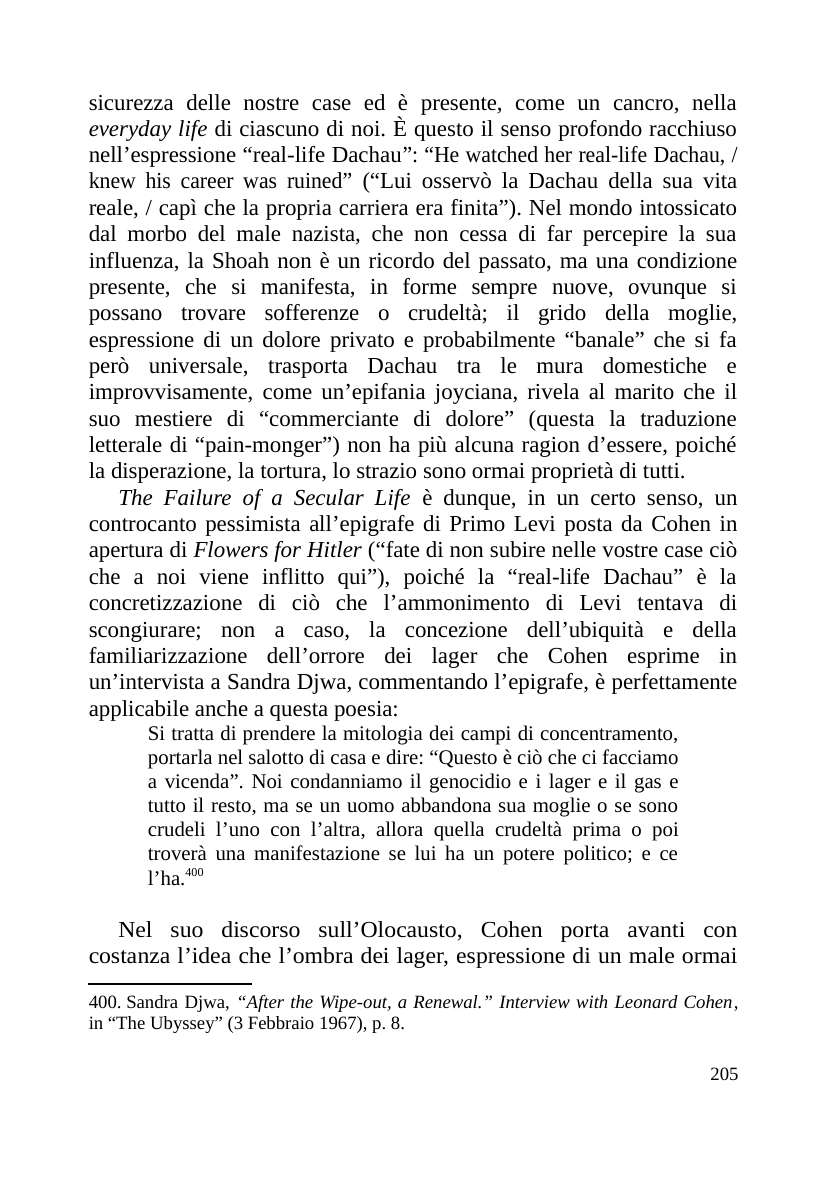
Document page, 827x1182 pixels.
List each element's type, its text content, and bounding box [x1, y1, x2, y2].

text Sandra Djwa, “After the Wipe-out, a Renewal.” Interview with Leonard Cohen, in “The Ubyssey” (3 Febbraio 1967), p. 8. [88, 991, 738, 1034]
text Nel suo discorso sull’Olocausto, Cohen porta avanti con costanza l’idea che l’ombra dei lager, espressione di un male ormai [88, 916, 738, 968]
text The Failure of a Secular Life è dunque, in un certo senso, un controcanto pessimista all’epigrafe di Primo Levi posta da Cohen in apertura di Flowers for Hitler (“fate di non subire nelle vostre case ciò che a noi viene inflitto qui”), poiché la “real-life Dachau” è la concretizzazione di ciò che l’ammonimento di Levi tentava di scongiurare; non a caso, la concezione dell’ubiquità e della familiarizzazione dell’orrore dei lager che Cohen esprime in un’intervista a Sandra Djwa, commentando l’epigrafe, è perfettamente applicabile anche a questa poesia: [88, 484, 738, 721]
text Si tratta di prendere la mitologia dei campi di concentramento, portarla nel salotto di casa e dire: “Questo è ciò che ci facciamo a vicenda”. Noi condanniamo il genocidio e i lager e il gas e tutto il resto, ma se un uomo abbandona sua moglie o se sono crudeli l’uno con l’altra, allora quella crudeltà prima o poi troverà una manifestazione se lui ha un potere politico; e ce l’ha. [148, 721, 679, 889]
text sicurezza delle nostre case ed è presente, come un cancro, nella everyday life di ciascuno di noi. È questo il senso profondo racchiuso nell’espressione “real-life Dachau”: “He watched her real-life Dachau, / knew his career was ruined” (“Lui osservò la Dachau della sua vita reale, / capì che la propria carriera era finita”). Nel mondo intossicato dal morbo del male nazista, che non cessa di far percepire la sua influenza, la Shoah non è un ricordo del passato, ma una condizione presente, che si manifesta, in forme sempre nuove, ovunque si possano trovare sofferenze o crudeltà; il grido della moglie, espressione di un dolore privato e probabilmente “banale” che si fa però universale, trasporta Dachau tra le mura domestiche e improvvisamente, come un’epifania joyciana, rivela al marito che il suo mestiere di “commerciante di dolore” (questa la traduzione letterale di “pain-monger”) non ha più alcuna ragion d’essere, poiché la disperazione, la tortura, lo strazio sono ormai proprietà di tutti. [88, 88, 738, 484]
